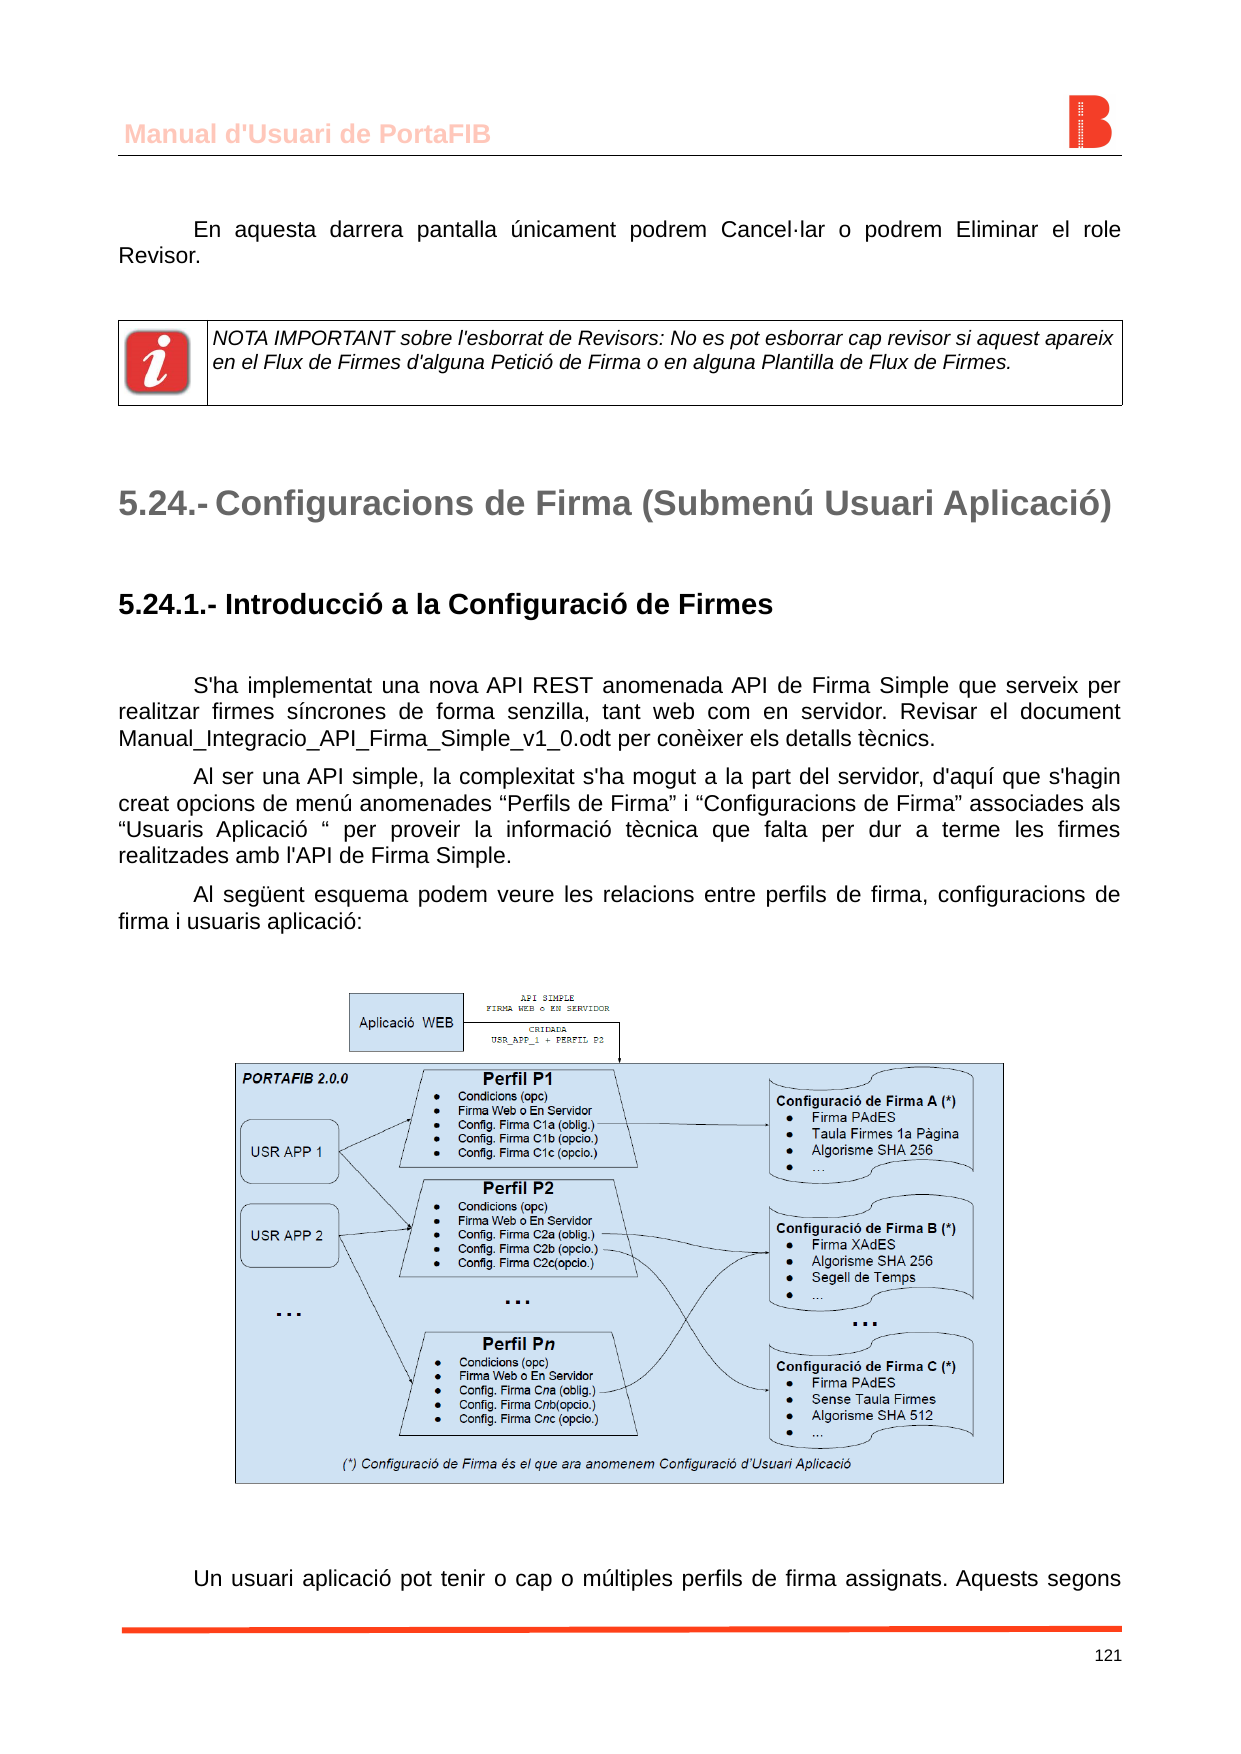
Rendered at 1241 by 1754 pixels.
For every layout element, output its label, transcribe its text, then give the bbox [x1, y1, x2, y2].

text S'ha implementat una nova API REST anomenada API de Firma Simple que serveix per realitzar firmes síncrones de forma senzilla, tant web com en servidor. Revisar el document Manual_Integracio_API_Firma_Simple_v1_0.odt per conèixer els detalls tècnics. [118, 672, 1122, 751]
picture [123, 328, 192, 396]
table_header NOTA IMPORTANT sobre l'esborrat de Revisors: No es pot esborrar cap revisor si aquest apareix en el Flux de Firmes d'alguna Petició de Firma o en alguna Plantilla de Flux de Firmes. [208, 321, 1122, 404]
picture [230, 985, 1010, 1488]
table_header [195, 321, 207, 404]
table_header [119, 321, 195, 404]
picture [1063, 94, 1117, 150]
text Al ser una API simple, la complexitat s'ha mogut a la part del servidor, d'aquí que s'hagin creat opcions de menú anomenades “Perfils de Firma” i “Configuracions de Firma” associades als “Usuaris Aplicació “ per proveir la informació tècnica que falta per dur a terme les firmes realitzades amb l'API de Firma Simple. [118, 763, 1122, 869]
text Un usuari aplicació pot tenir o cap o múltiples perfils de firma assignats. Aquests segons [118, 1565, 1122, 1592]
text En aquesta darrera pantalla únicament podrem Cancel·lar o podrem Eliminar el role Revisor. [118, 216, 1122, 268]
text Al següent esquema podem veure les relacions entre perfils de firma, configuracions de firma i usuaris aplicació: [118, 881, 1122, 934]
subtitle Configuracions de Firma (Submenú Usuari Aplicació) [118, 482, 1122, 523]
subtitle Introducció a la Configuració de Firmes [118, 587, 1122, 620]
